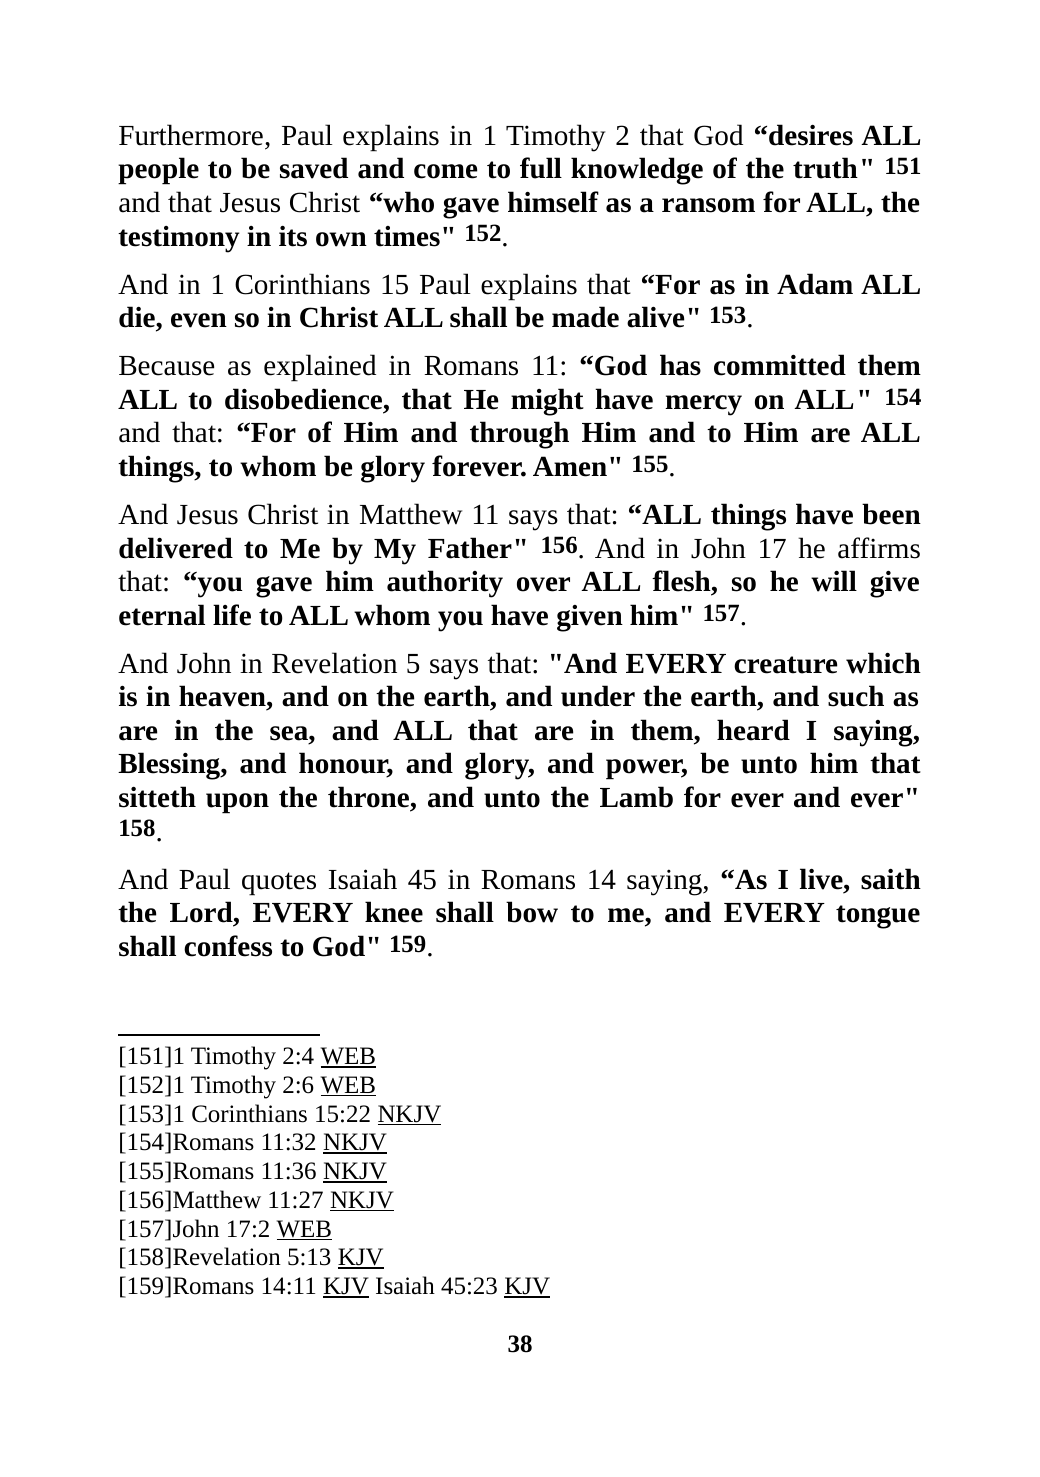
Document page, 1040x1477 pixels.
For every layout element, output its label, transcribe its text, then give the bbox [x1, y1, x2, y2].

text Revelation 5:13 KJV [118, 1242, 921, 1271]
text 1 Timothy 2:4 WEB [118, 1041, 921, 1070]
text And Jesus Christ in Matthew 11 says that: “ALL things have been delivered to Me by My Father" . And in John 17 he affirms that: “you gave him authority over ALL flesh, so he will give eternal life to ALL whom you have given him" . [118, 497, 921, 631]
text Romans 11:36 NKJV [118, 1156, 921, 1185]
text Because as explained in Romans 11: “God has committed them ALL to disobedience, that He might have mercy on ALL" and that: “For of Him and through Him and to Him are ALL things, to whom be glory forever. Amen" . [118, 348, 921, 483]
text And in 1 Corinthians 15 Paul explains that “For as in Adam ALL die, even so in Christ ALL shall be made alive" . [118, 267, 921, 334]
text Romans 11:32 NKJV [118, 1127, 921, 1156]
text Furthermore, Paul explains in 1 Timothy 2 that God “desires ALL people to be saved and come to full knowledge of the truth" and that Jesus Christ “who gave himself as a ransom for ALL, the testimony in its own times" . [118, 118, 921, 252]
text Matthew 11:27 NKJV [118, 1185, 921, 1214]
text John 17:2 WEB [118, 1214, 921, 1242]
text 1 Timothy 2:6 WEB [118, 1070, 921, 1099]
text Romans 14:11 KJV Isaiah 45:23 KJV [118, 1271, 921, 1300]
text 1 Corinthians 15:22 NKJV [118, 1099, 921, 1127]
text And John in Revelation 5 says that: "And EVERY creature which is in heaven, and on the earth, and under the earth, and such as are in the sea, and ALL that are in them, heard I saying, Blessing, and honour, and glory, and power, be unto him that sitteth upon the throne, and unto the Lamb for ever and ever" . [118, 646, 921, 847]
text And Paul quotes Isaiah 45 in Romans 14 saying, “As I live, saith the Lord, EVERY knee shall bow to me, and EVERY tongue shall confess to God" . [118, 862, 921, 962]
